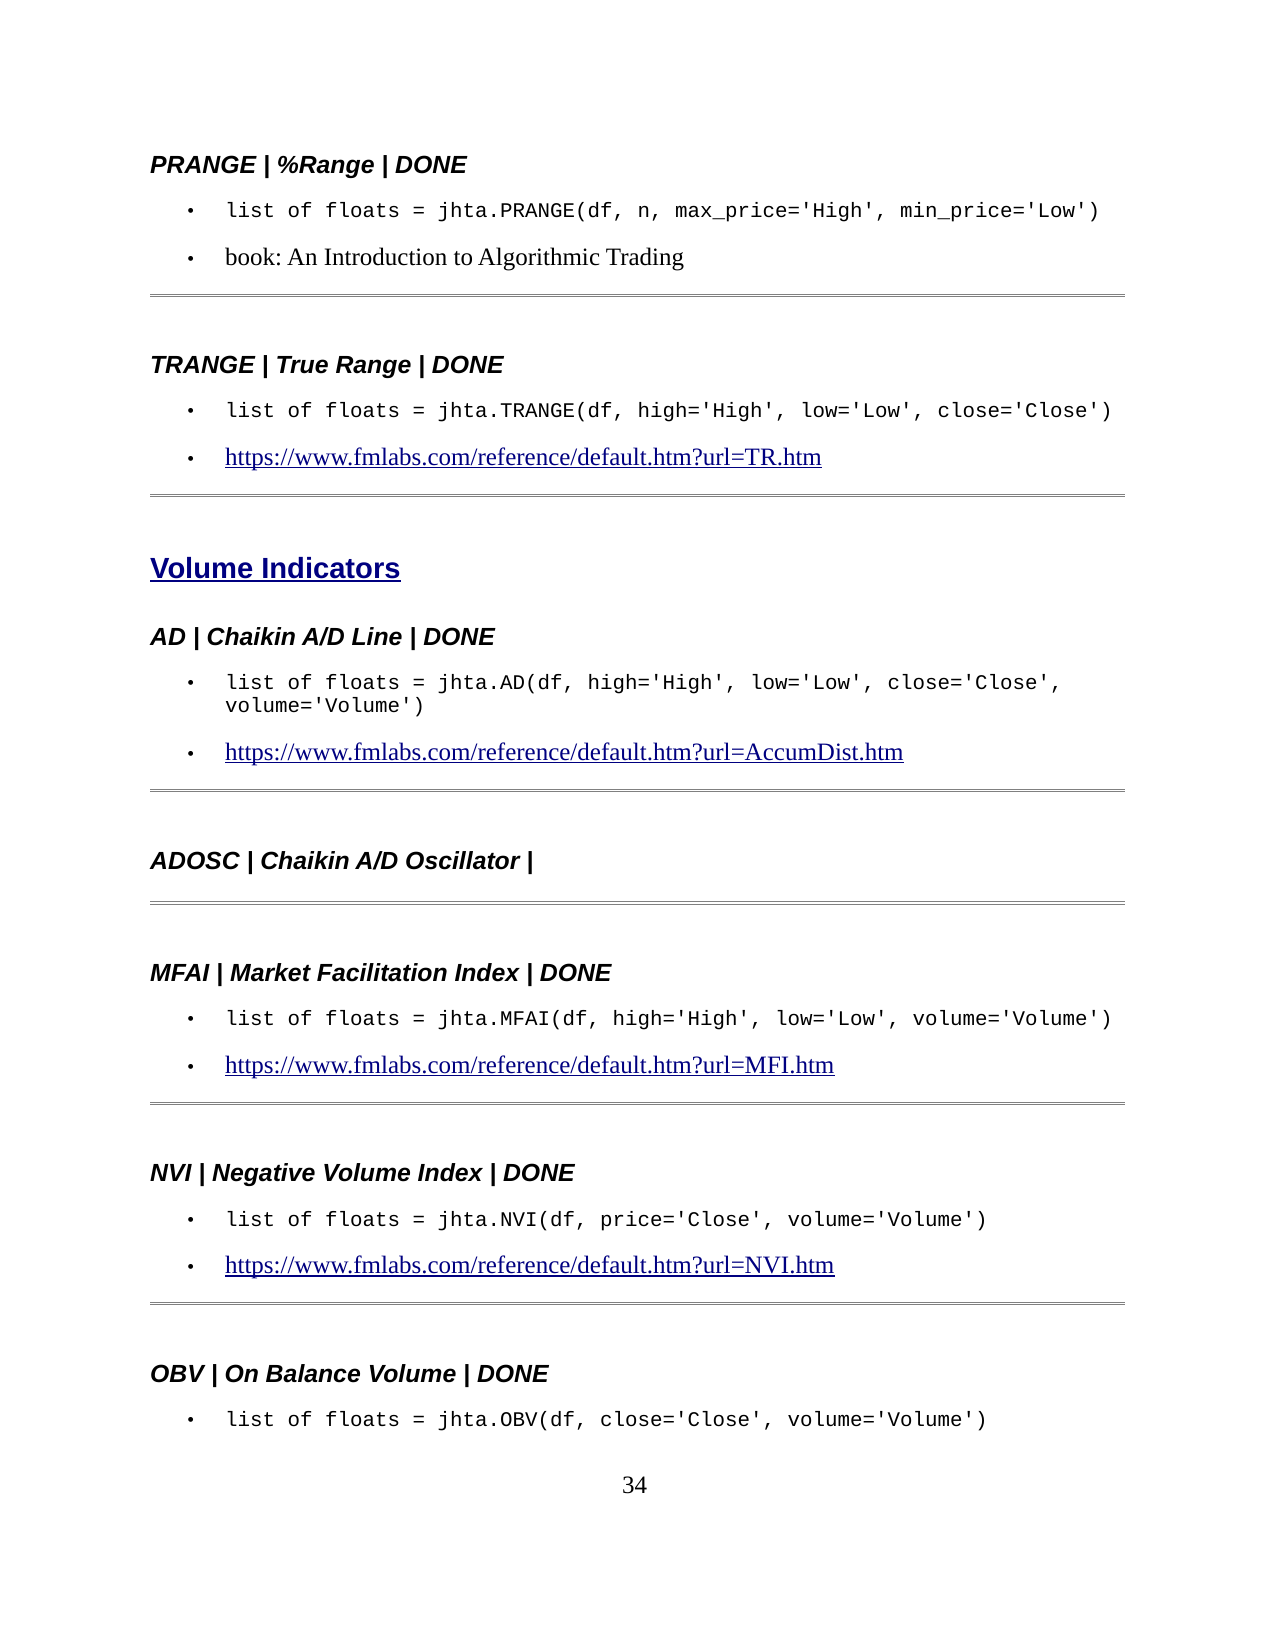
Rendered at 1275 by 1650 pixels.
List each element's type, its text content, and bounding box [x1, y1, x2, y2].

list https://www.fmlabs.com/reference/default.htm?url=MFI.htm [187, 1050, 1125, 1078]
list book: An Introduction to Algorithmic Trading [187, 242, 1125, 270]
list list of floats = jhta.MFAI(df, high='High', low='Low', volume='Volume') [187, 1008, 1125, 1032]
list https://www.fmlabs.com/reference/default.htm?url=NVI.htm [187, 1250, 1125, 1279]
subtitle AD | Chaikin A/D Line | DONE [150, 622, 1125, 650]
subtitle NVI | Negative Volume Index | DONE [150, 1158, 1125, 1187]
subtitle Volume Indicators [150, 551, 1125, 584]
list https://www.fmlabs.com/reference/default.htm?url=TR.htm [187, 442, 1125, 471]
list list of floats = jhta.PRANGE(df, n, max_price='High', min_price='Low') [187, 200, 1125, 224]
list list of floats = jhta.OBV(df, close='Close', volume='Volume') [187, 1409, 1125, 1433]
list list of floats = jhta.NVI(df, price='Close', volume='Volume') [187, 1208, 1125, 1232]
list https://www.fmlabs.com/reference/default.htm?url=AccumDist.htm [187, 737, 1125, 766]
subtitle MFAI | Market Facilitation Index | DONE [150, 958, 1125, 987]
list list of floats = jhta.TRANGE(df, high='High', low='Low', close='Close') [187, 400, 1125, 424]
list list of floats = jhta.AD(df, high='High', low='Low', close='Close', volume='Volume') [187, 672, 1125, 719]
subtitle ADOSC | Chaikin A/D Oscillator | [150, 846, 1125, 874]
subtitle PRANGE | %Range | DONE [150, 150, 1125, 178]
subtitle TRANGE | True Range | DONE [150, 350, 1125, 379]
subtitle OBV | On Balance Volume | DONE [150, 1359, 1125, 1387]
